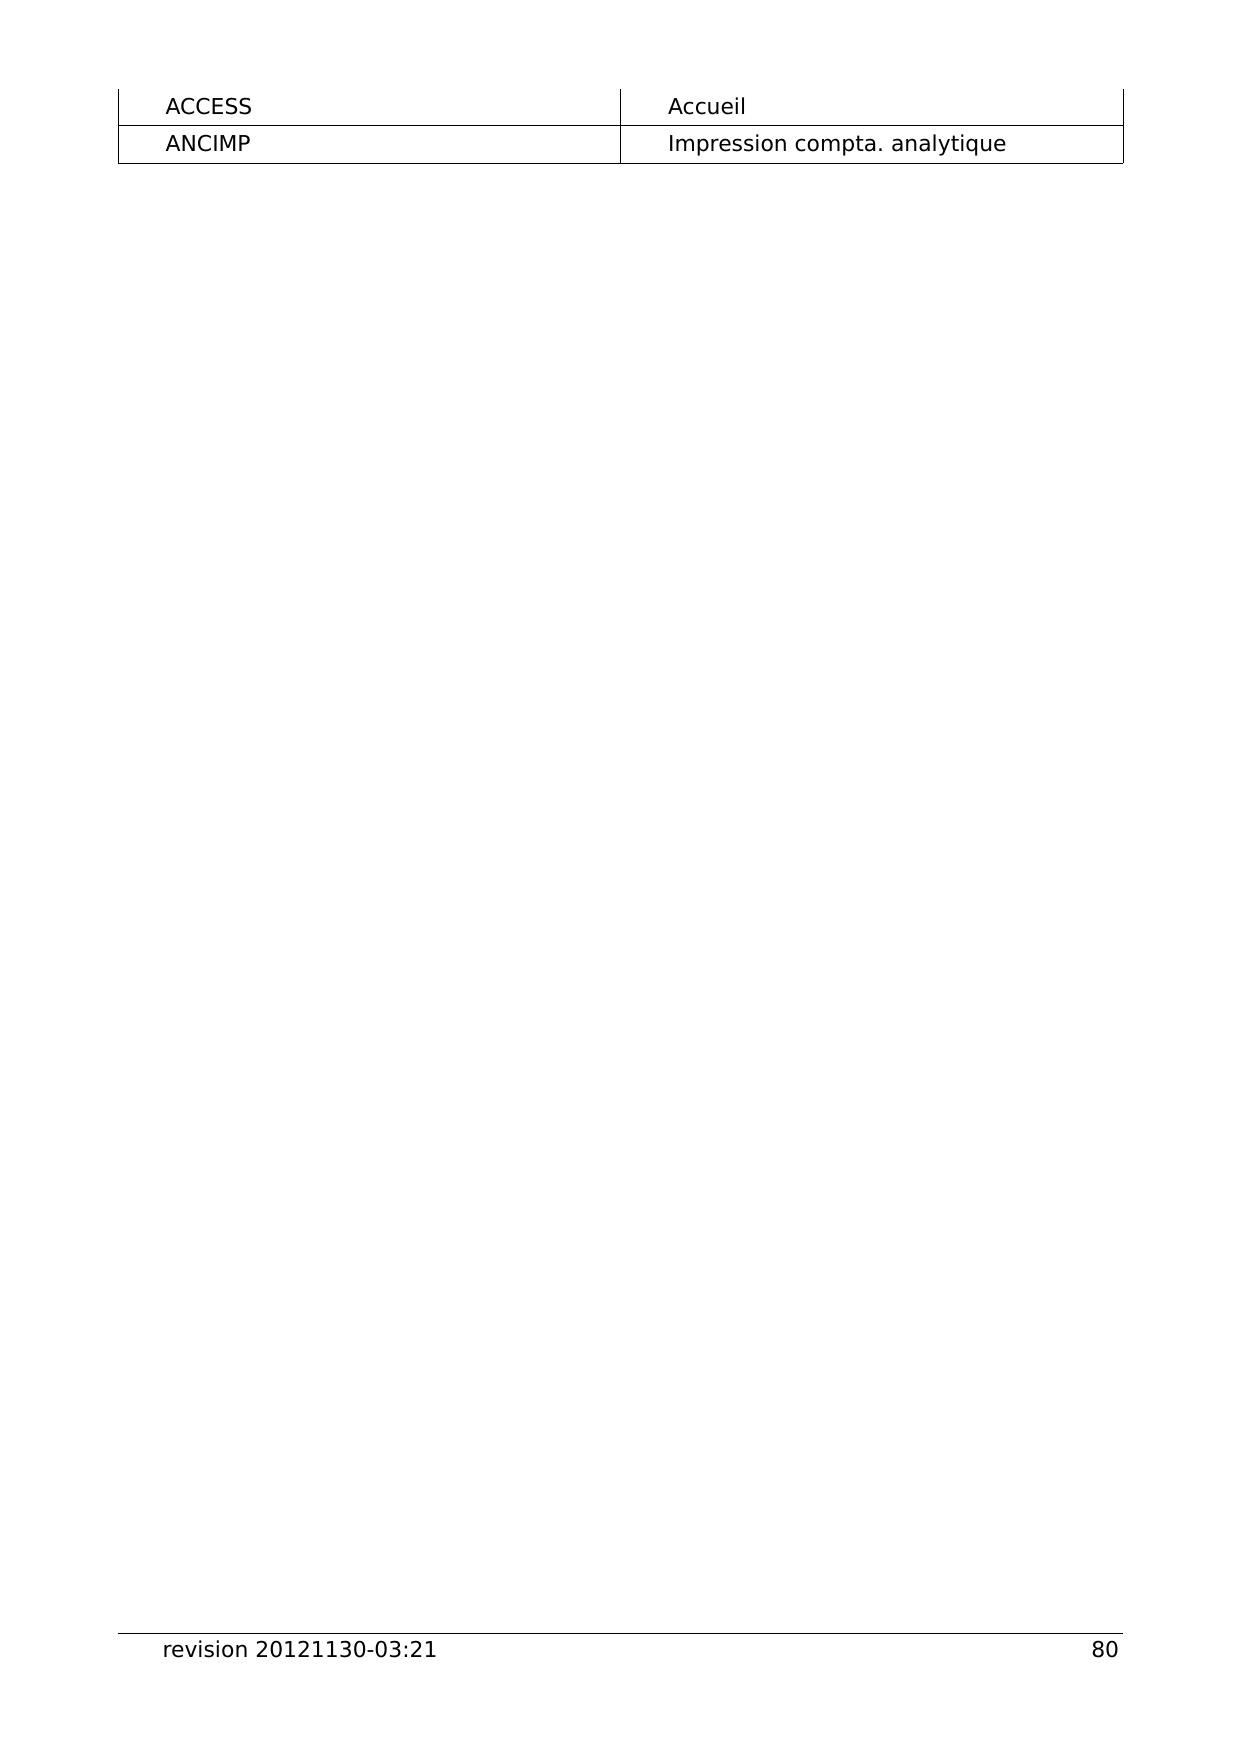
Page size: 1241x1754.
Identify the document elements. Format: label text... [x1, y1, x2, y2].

table_cell ANCIMP [119, 126, 620, 163]
table_cell Impression compta. analytique [621, 126, 1123, 163]
table_cell ACCESS [119, 89, 620, 125]
table_cell Accueil [621, 89, 1123, 125]
